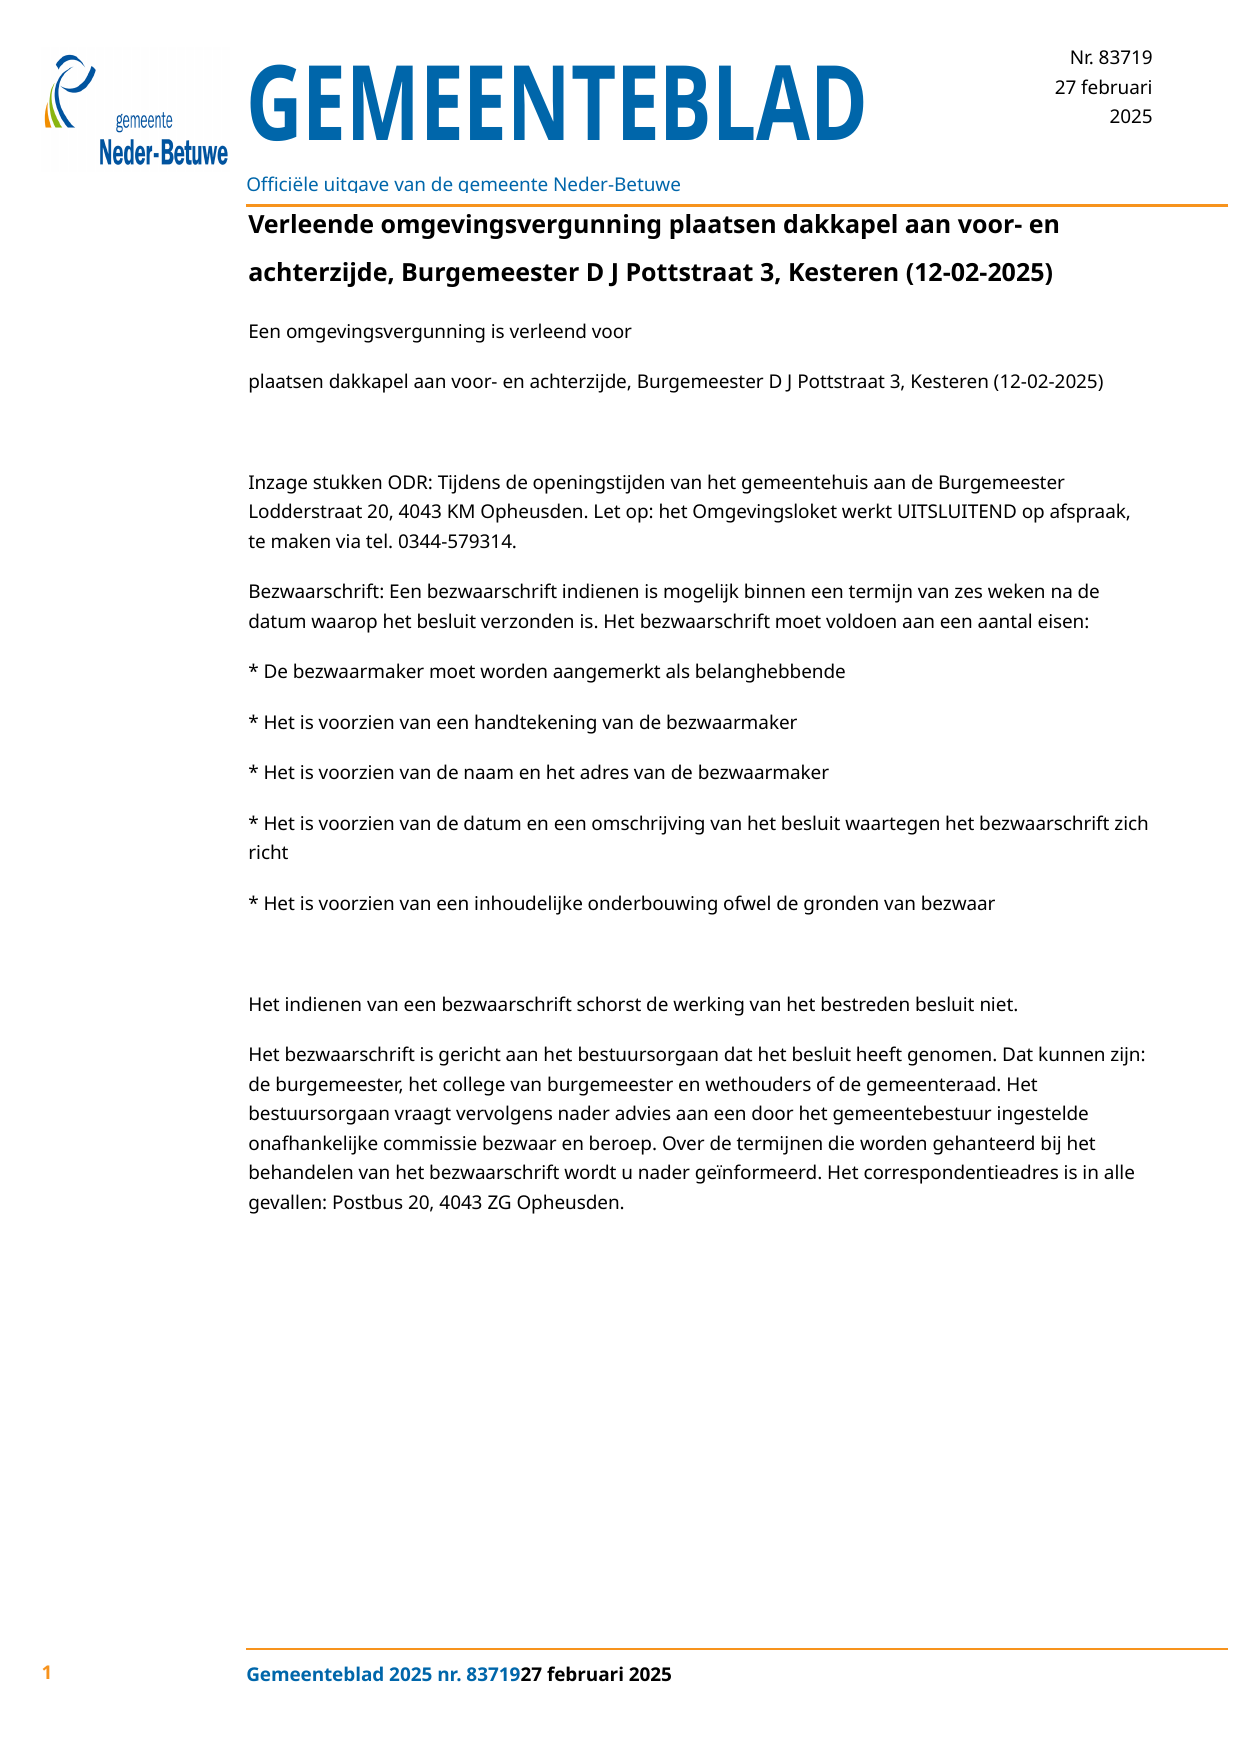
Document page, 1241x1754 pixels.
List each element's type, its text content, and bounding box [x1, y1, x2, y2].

text Het bezwaarschrift is gericht aan het bestuursorgaan dat het besluit heeft genomen. Dat kunnen zijn: de burgemeester, het college van burgemeester en wethouders of de gemeenteraad. Het bestuursorgaan vraagt vervolgens nader advies aan een door het gemeentebestuur ingestelde onafhankelijke commissie bezwaar en beroep. Over de termijnen die worden gehanteerd bij het behandelen van het bezwaarschrift wordt u nader geïnformeerd. Het correspondentieadres is in alle gevallen: Postbus 20, 4043 ZG Opheusden. [248, 1041, 1152, 1215]
text plaatsen dakkapel aan voor- en achterzijde, Burgemeester D J Pottstraat 3, Kesteren (12-02-2025) [248, 368, 1152, 394]
text * Het is voorzien van een inhoudelijke onderbouwing ofwel de gronden van bezwaar [248, 890, 1152, 916]
text * Het is voorzien van de datum en een omschrijving van het besluit waartegen het bezwaarschrift zich richt [248, 810, 1152, 865]
text * De bezwaarmaker moet worden aangemerkt als belanghebbende [248, 659, 1152, 684]
text * Het is voorzien van een handtekening van de bezwaarmaker [248, 709, 1152, 735]
text Het indienen van een bezwaarschrift schorst de werking van het bestreden besluit niet. [248, 991, 1152, 1017]
text Inzage stukken ODR: Tijdens de openingstijden van het gemeentehuis aan de Burgemeester Lodderstraat 20, 4043 KM Opheusden. Let op: het Omgevingsloket werkt UITSLUITEND op afspraak, te maken via tel. 0344-579314. [248, 469, 1152, 554]
text * Het is voorzien van de naam en het adres van de bezwaarmaker [248, 759, 1152, 785]
text Verleende omgevingsvergunning plaatsen dakkapel aan voor- en achterzijde, Burgemeester D J Pottstraat 3, Kesteren (12-02-2025) [248, 207, 1152, 288]
picture [41, 47, 231, 172]
text Een omgevingsvergunning is verleend voor [248, 318, 1152, 344]
text Bezwaarschrift: Een bezwaarschrift indienen is mogelijk binnen een termijn van zes weken na de datum waarop het besluit verzonden is. Het bezwaarschrift moet voldoen aan een aantal eisen: [248, 579, 1152, 634]
